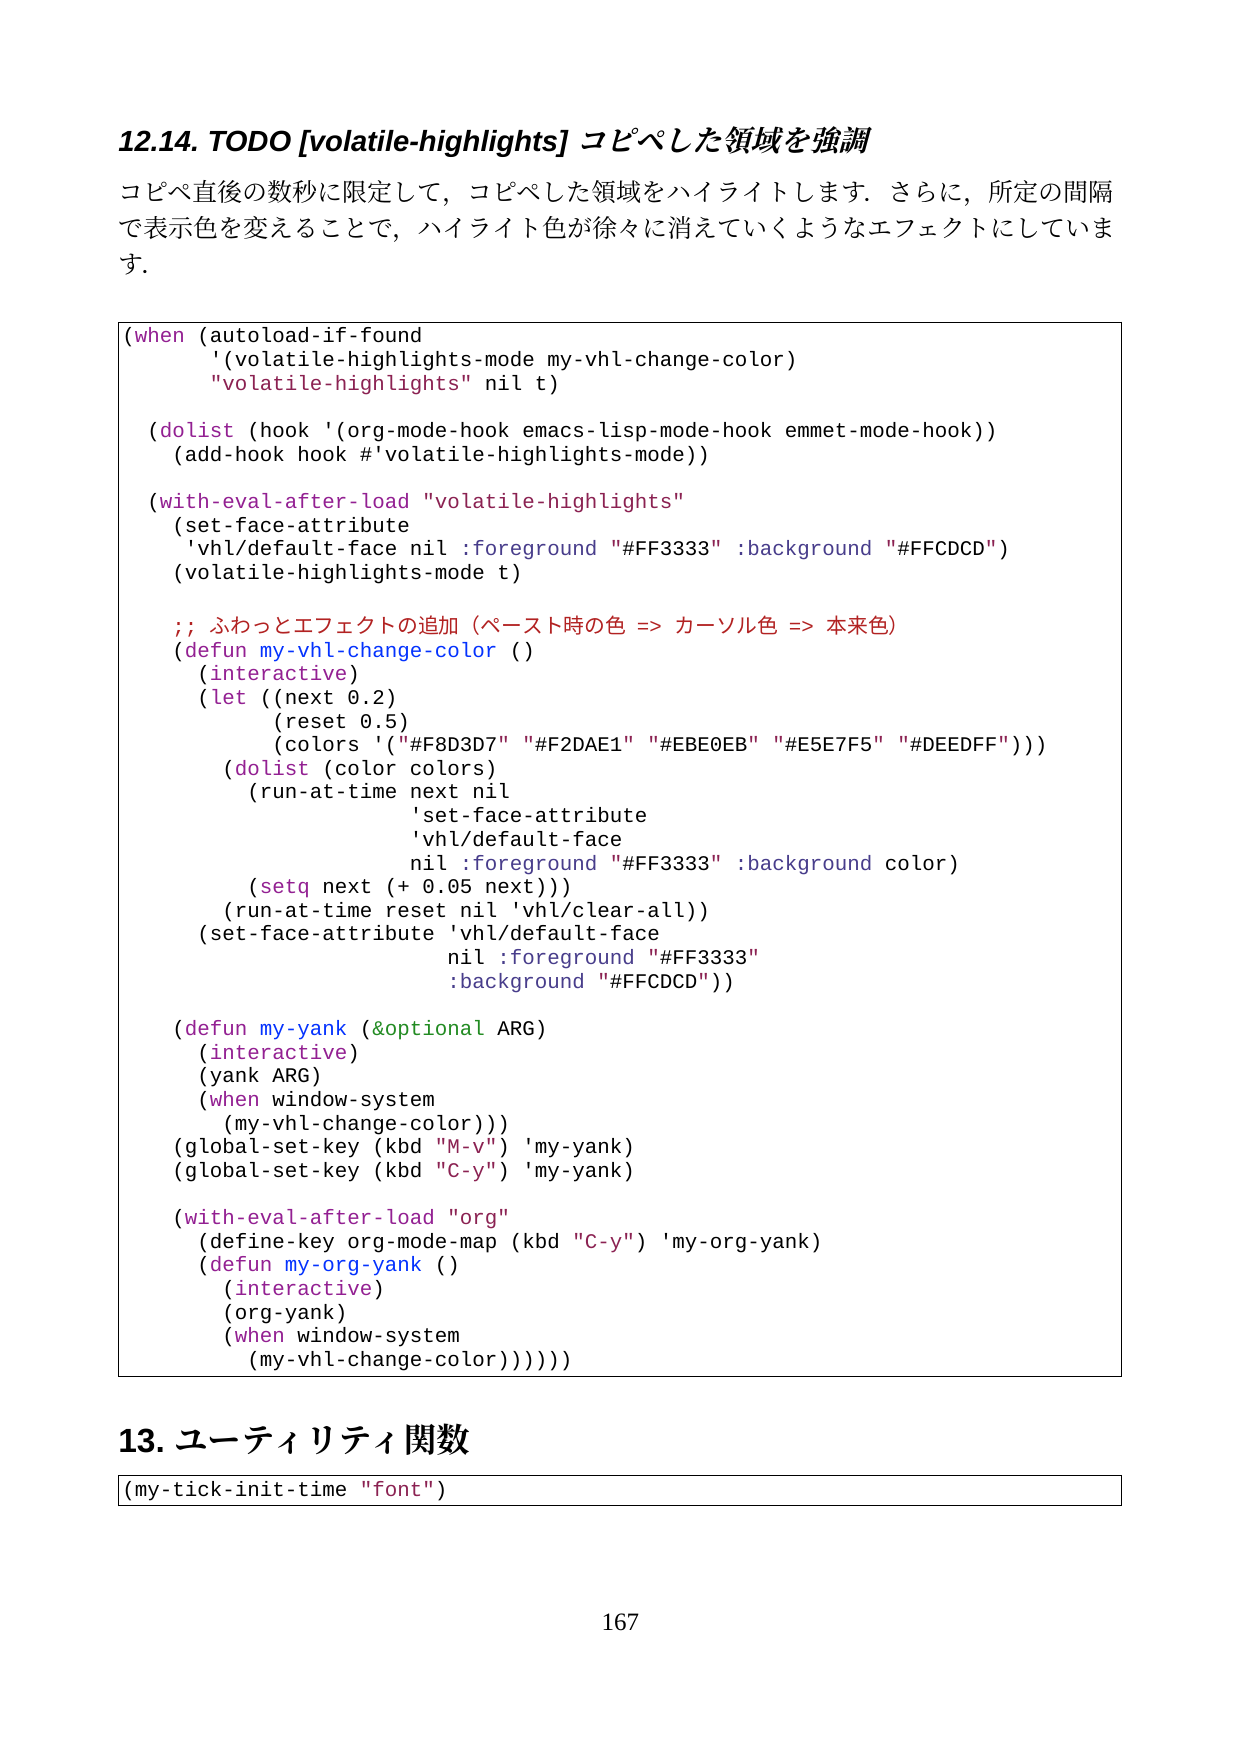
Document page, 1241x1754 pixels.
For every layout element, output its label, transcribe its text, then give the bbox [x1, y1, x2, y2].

text (interactive) [119, 1038, 1121, 1061]
text (run-at-time reset nil 'vhl/clear-all)) [119, 896, 1121, 919]
text "volatile-highlights" nil t) [119, 369, 1121, 392]
text (with-eval-after-load "volatile-highlights" [119, 487, 1121, 511]
text (reset 0.5) [119, 707, 1121, 730]
text (when (autoload-if-found [119, 323, 1121, 345]
text (set-face-attribute [119, 511, 1121, 534]
text (interactive) [119, 1274, 1121, 1298]
text (org-yank) [119, 1298, 1121, 1321]
text (yank ARG) [119, 1061, 1121, 1085]
text (add-hook hook #'volatile-highlights-mode)) [119, 440, 1121, 463]
text (when window-system [119, 1321, 1121, 1345]
text :background "#FFCDCD")) [119, 967, 1121, 990]
text (setq next (+ 0.05 next))) [119, 872, 1121, 896]
text (defun my-org-yank () [119, 1251, 1121, 1274]
subtitle ユーティリティ関数 [118, 1414, 1122, 1462]
text (set-face-attribute 'vhl/default-face [119, 919, 1121, 943]
text (volatile-highlights-mode t) [119, 558, 1121, 582]
text (when window-system [119, 1085, 1121, 1109]
text (my-vhl-change-color))) [119, 1109, 1121, 1132]
text (run-at-time next nil [119, 778, 1121, 801]
text (my-vhl-change-color)))))) [119, 1345, 1121, 1376]
text 'vhl/default-face nil :foreground "#FF3333" :background "#FFCDCD") [119, 534, 1121, 558]
text (my-tick-init-time "font") [119, 1476, 1121, 1505]
text (with-eval-after-load "org" [119, 1203, 1121, 1227]
text '(volatile-highlights-mode my-vhl-change-color) [119, 345, 1121, 369]
text 'set-face-attribute [119, 801, 1121, 825]
text (define-key org-mode-map (kbd "C-y") 'my-org-yank) [119, 1227, 1121, 1251]
text nil :foreground "#FF3333" [119, 943, 1121, 967]
text コピペ直後の数秒に限定して，コピペした領域をハイライトします．さらに，所定の間隔で表示色を変えることで，ハイライト色が徐々に消えていくようなエフェクトにしています． [118, 172, 1122, 309]
text (dolist (hook '(org-mode-hook emacs-lisp-mode-hook emmet-mode-hook)) [119, 416, 1121, 440]
text (defun my-vhl-change-color () [119, 636, 1121, 659]
subtitle TODO [volatile-highlights] コピペした領域を強調 [118, 118, 1122, 160]
text nil :foreground "#FF3333" :background color) [119, 848, 1121, 872]
text (colors '("#F8D3D7" "#F2DAE1" "#EBE0EB" "#E5E7F5" "#DEEDFF"))) [119, 730, 1121, 754]
text (dolist (color colors) [119, 754, 1121, 778]
text (defun my-yank (&optional ARG) [119, 1014, 1121, 1038]
text (global-set-key (kbd "M-v") 'my-yank) [119, 1132, 1121, 1156]
text (let ((next 0.2) [119, 683, 1121, 707]
text ;; ふわっとエフェクトの追加（ペースト時の色 => カーソル色 => 本来色） [119, 605, 1121, 636]
text (global-set-key (kbd "C-y") 'my-yank) [119, 1156, 1121, 1179]
text (interactive) [119, 659, 1121, 683]
text 'vhl/default-face [119, 825, 1121, 848]
